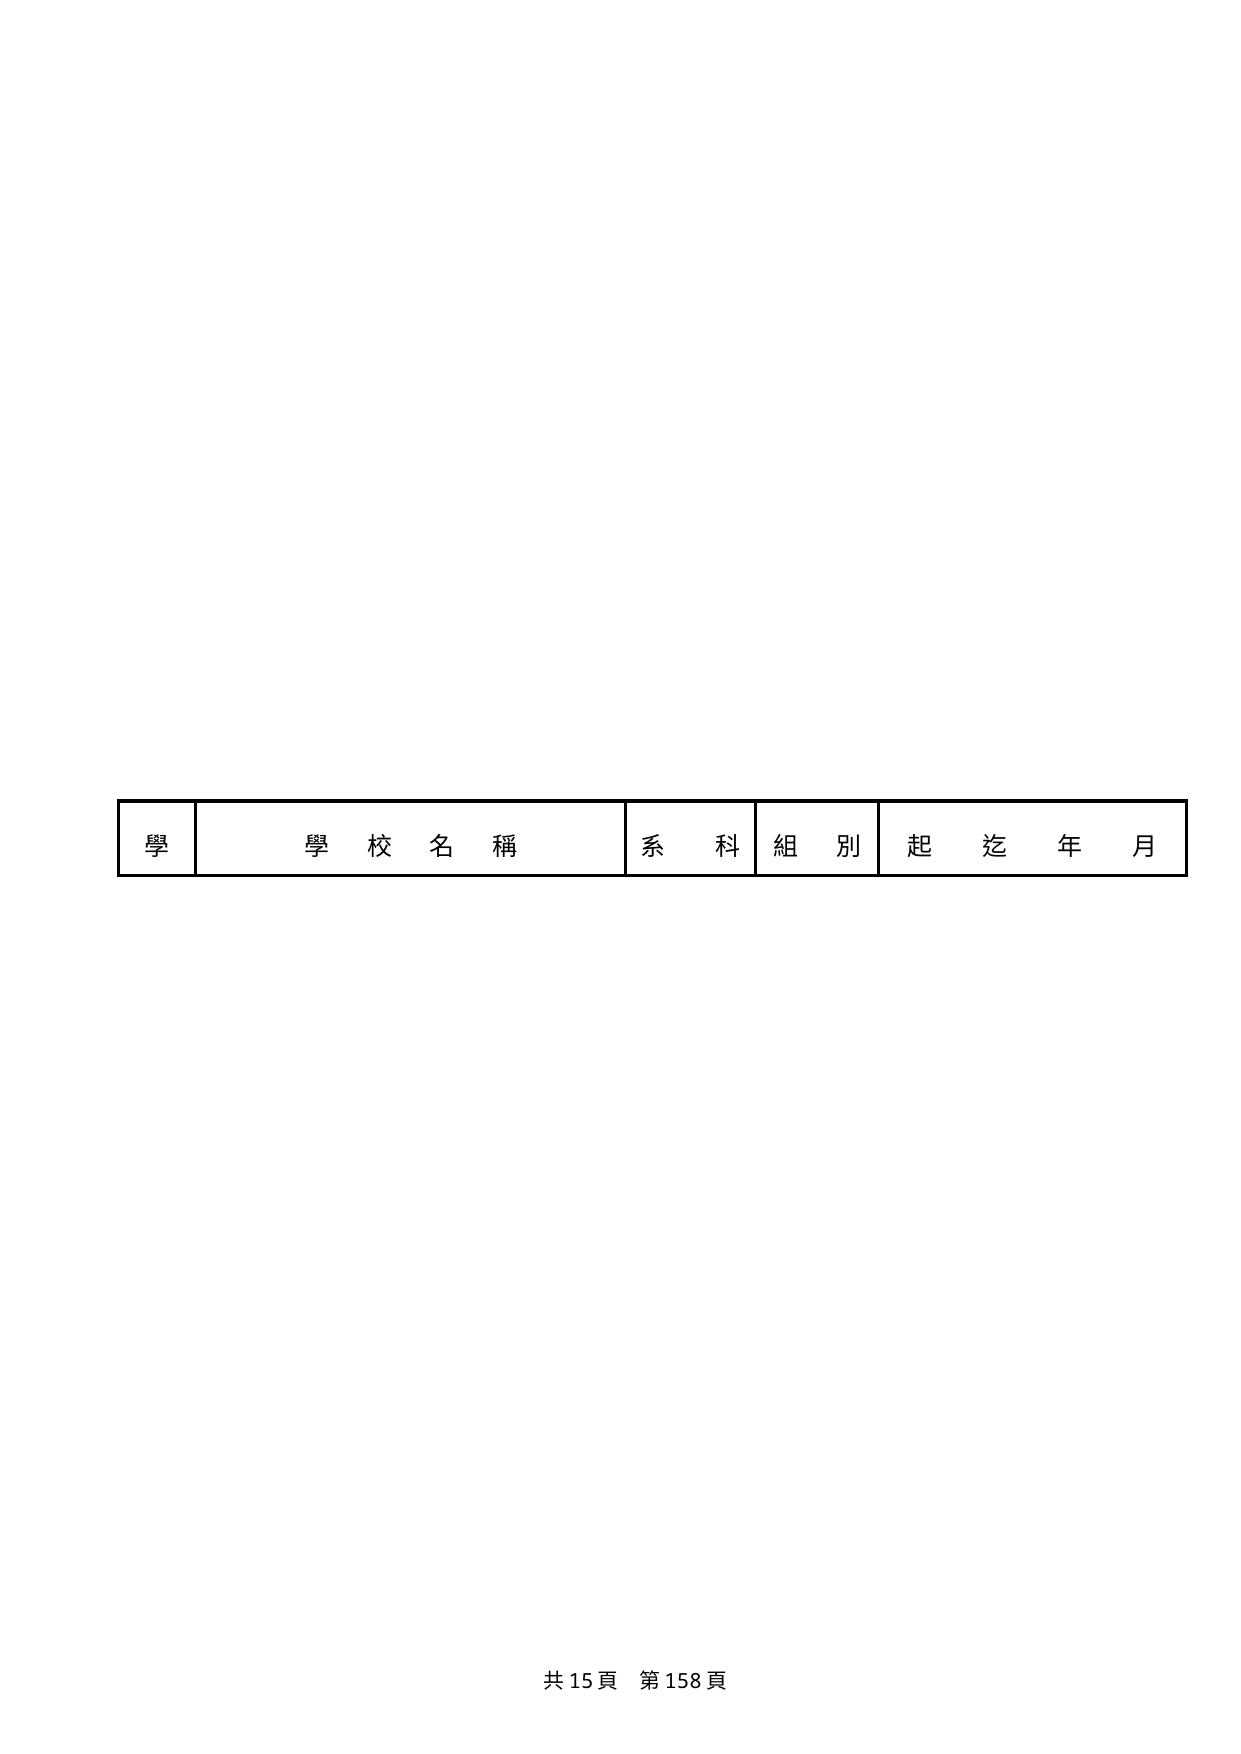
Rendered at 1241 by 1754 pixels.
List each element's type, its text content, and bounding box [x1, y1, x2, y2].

table_cell 起 迄 年 月 [880, 803, 1185, 874]
table_cell 組 別 [757, 803, 877, 874]
table_cell 學 [120, 803, 194, 874]
table_cell 學 校 名 稱 [197, 803, 624, 874]
table_cell 系 科 [627, 803, 754, 874]
